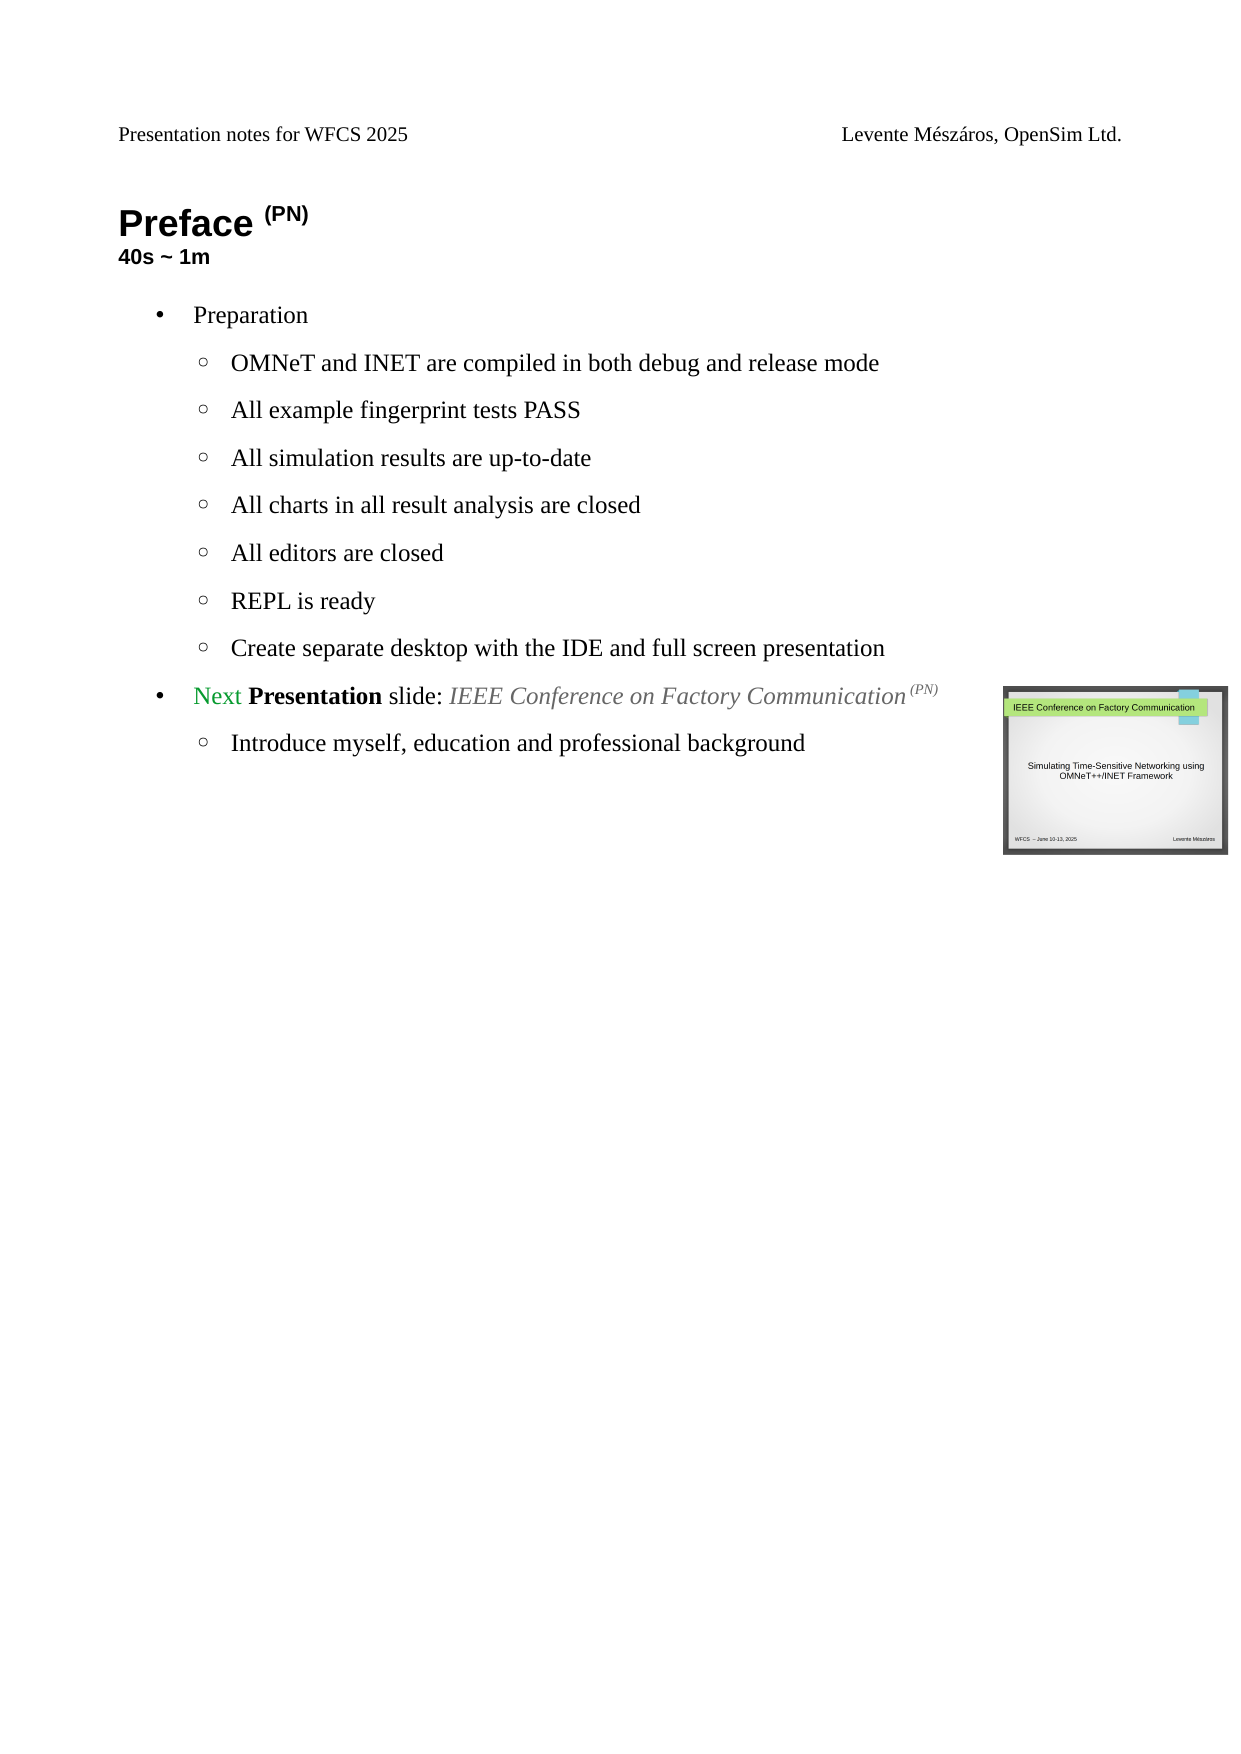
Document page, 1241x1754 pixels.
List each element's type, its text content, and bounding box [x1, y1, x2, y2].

list All simulation results are up-to-date [193, 443, 1122, 472]
list All example fingerprint tests PASS [193, 395, 1122, 424]
list Create separate desktop with the IDE and full screen presentation [193, 633, 1122, 662]
list OMNeT and INET are compiled in both debug and release mode [193, 348, 1122, 376]
list All charts in all result analysis are closed [193, 491, 1122, 519]
subtitle Preface (PN) 40s ~ 1m [118, 201, 1122, 288]
list REPL is ready [193, 586, 1122, 614]
list Introduce myself, education and professional background [193, 728, 1003, 757]
list All editors are closed [193, 538, 1122, 567]
list Preparation [156, 300, 1122, 329]
list Next Presentation slide: IEEE Conference on Factory Communication (PN) [156, 681, 1122, 710]
picture [1003, 686, 1229, 855]
